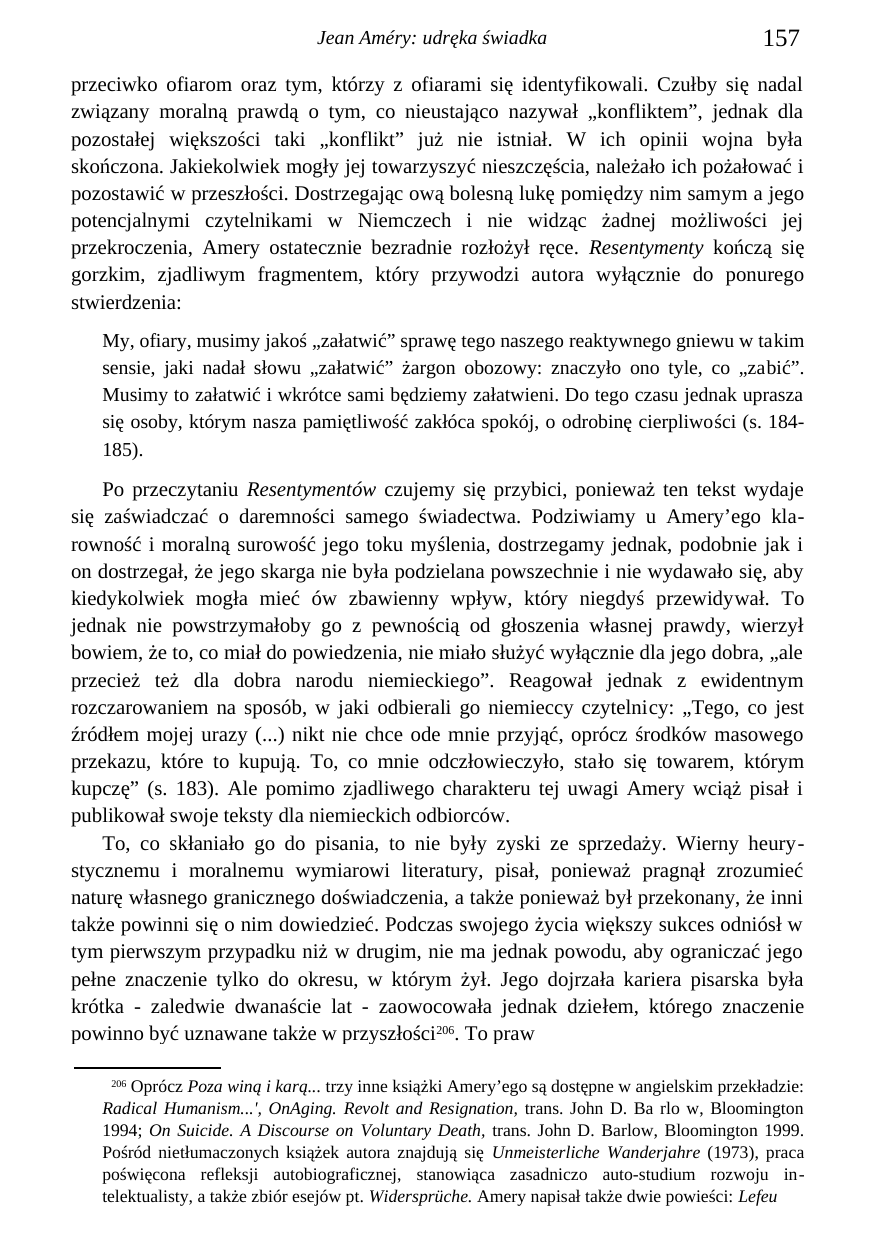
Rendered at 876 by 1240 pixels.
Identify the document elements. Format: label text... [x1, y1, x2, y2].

text 157 [762, 23, 804, 51]
text Jean Améry: udręka świadka [317, 26, 557, 49]
text Radical Humanism...', OnAging. Revolt and Resignation, trans. John D. Ba rlo w, Bloomington 1994; On Suicide. A Discourse on Voluntary Death, trans. John D. Barlow, Bloomington 1999. Pośród nietłumaczonych książek autora znajdują się Unmeisterliche Wanderjahre (1973), praca poświęcona refleksji autobiograficznej, stanowiąca zasadniczo auto-studium rozwoju in­telektualisty, a także zbiór esejów pt. Widersprüche. Amery napisał także dwie powieści: Lefeu [102, 1098, 804, 1206]
text Po przeczytaniu Resentymentów czujemy się przybici, ponieważ ten tekst wydaje się zaświadczać o daremności samego świadectwa. Podziwiamy u Amery’ego kla­rowność i moralną surowość jego toku myślenia, dostrzegamy jednak, podobnie jak i on dostrzegał, że jego skarga nie była podzielana powszechnie i nie wydawało się, aby kiedykolwiek mogła mieć ów zbawienny wpływ, który niegdyś przewidy­wał. To jednak nie powstrzymałoby go z pewnością od głoszenia własnej prawdy, wierzył bowiem, że to, co miał do powiedzenia, nie miało służyć wyłącznie dla jego dobra, „ale przecież też dla dobra narodu niemieckiego”. Reagował jednak z ewidentnym rozczarowaniem na sposób, w jaki odbierali go niemieccy czytelni­cy: „Tego, co jest źródłem mojej urazy (...) nikt nie chce ode mnie przyjąć, oprócz środków masowego przekazu, które to kupują. To, co mnie odczłowieczyło, sta­ło się towarem, którym kupczę” (s. 183). Ale pomimo zjadliwego charakteru tej uwagi Amery wciąż pisał i publikował swoje teksty dla niemieckich odbiorców. [71, 477, 804, 827]
text przeciwko ofiarom oraz tym, którzy z ofiarami się identyfikowali. Czułby się nadal związany moralną prawdą o tym, co nieustająco nazywał „konfliktem”, jednak dla pozostałej większości taki „konflikt” już nie istniał. W ich opinii wojna była skończona. Jakiekolwiek mogły jej towarzyszyć nieszczęścia, należało ich pożałować i pozostawić w przeszłości. Dostrzegając ową bolesną lukę pomię­dzy nim samym a jego potencjalnymi czytelnikami w Niemczech i nie widząc żadnej możliwości jej przekroczenia, Amery ostatecznie bezradnie rozłożył ręce. Resentymenty kończą się gorzkim, zjadliwym fragmentem, który przywodzi au­tora wyłącznie do ponurego stwierdzenia: [71, 72, 804, 314]
text To, co skłaniało go do pisania, to nie były zyski ze sprzedaży. Wierny heury­stycznemu i moralnemu wymiarowi literatury, pisał, ponieważ pragnął zrozumieć naturę własnego granicznego doświadczenia, a także ponieważ był przekonany, że inni także powinni się o nim dowiedzieć. Podczas swojego życia większy sukces odniósł w tym pierwszym przypadku niż w drugim, nie ma jednak powodu, aby ograniczać jego pełne znaczenie tylko do okresu, w którym żył. Jego dojrzała kariera pisarska była krótka - zaledwie dwanaście lat - zaowocowała jednak dzie­łem, którego znaczenie powinno być uznawane także w przyszłości206. To praw­ [71, 831, 804, 1043]
text My, ofiary, musimy jakoś „załatwić” sprawę tego naszego reaktywnego gniewu w ta­kim sensie, jaki nadał słowu „załatwić” żargon obozowy: znaczyło ono tyle, co „za­bić”. Musimy to załatwić i wkrótce sami będziemy załatwieni. Do tego czasu jednak uprasza się osoby, którym nasza pamiętliwość zakłóca spokój, o odrobinę cierpliwo­ści (s. 184-185). [102, 329, 804, 460]
text 206 Oprócz Poza winą i karą... trzy inne książki Amery’ego są dostępne w angielskim przekładzie: [71, 1076, 804, 1096]
